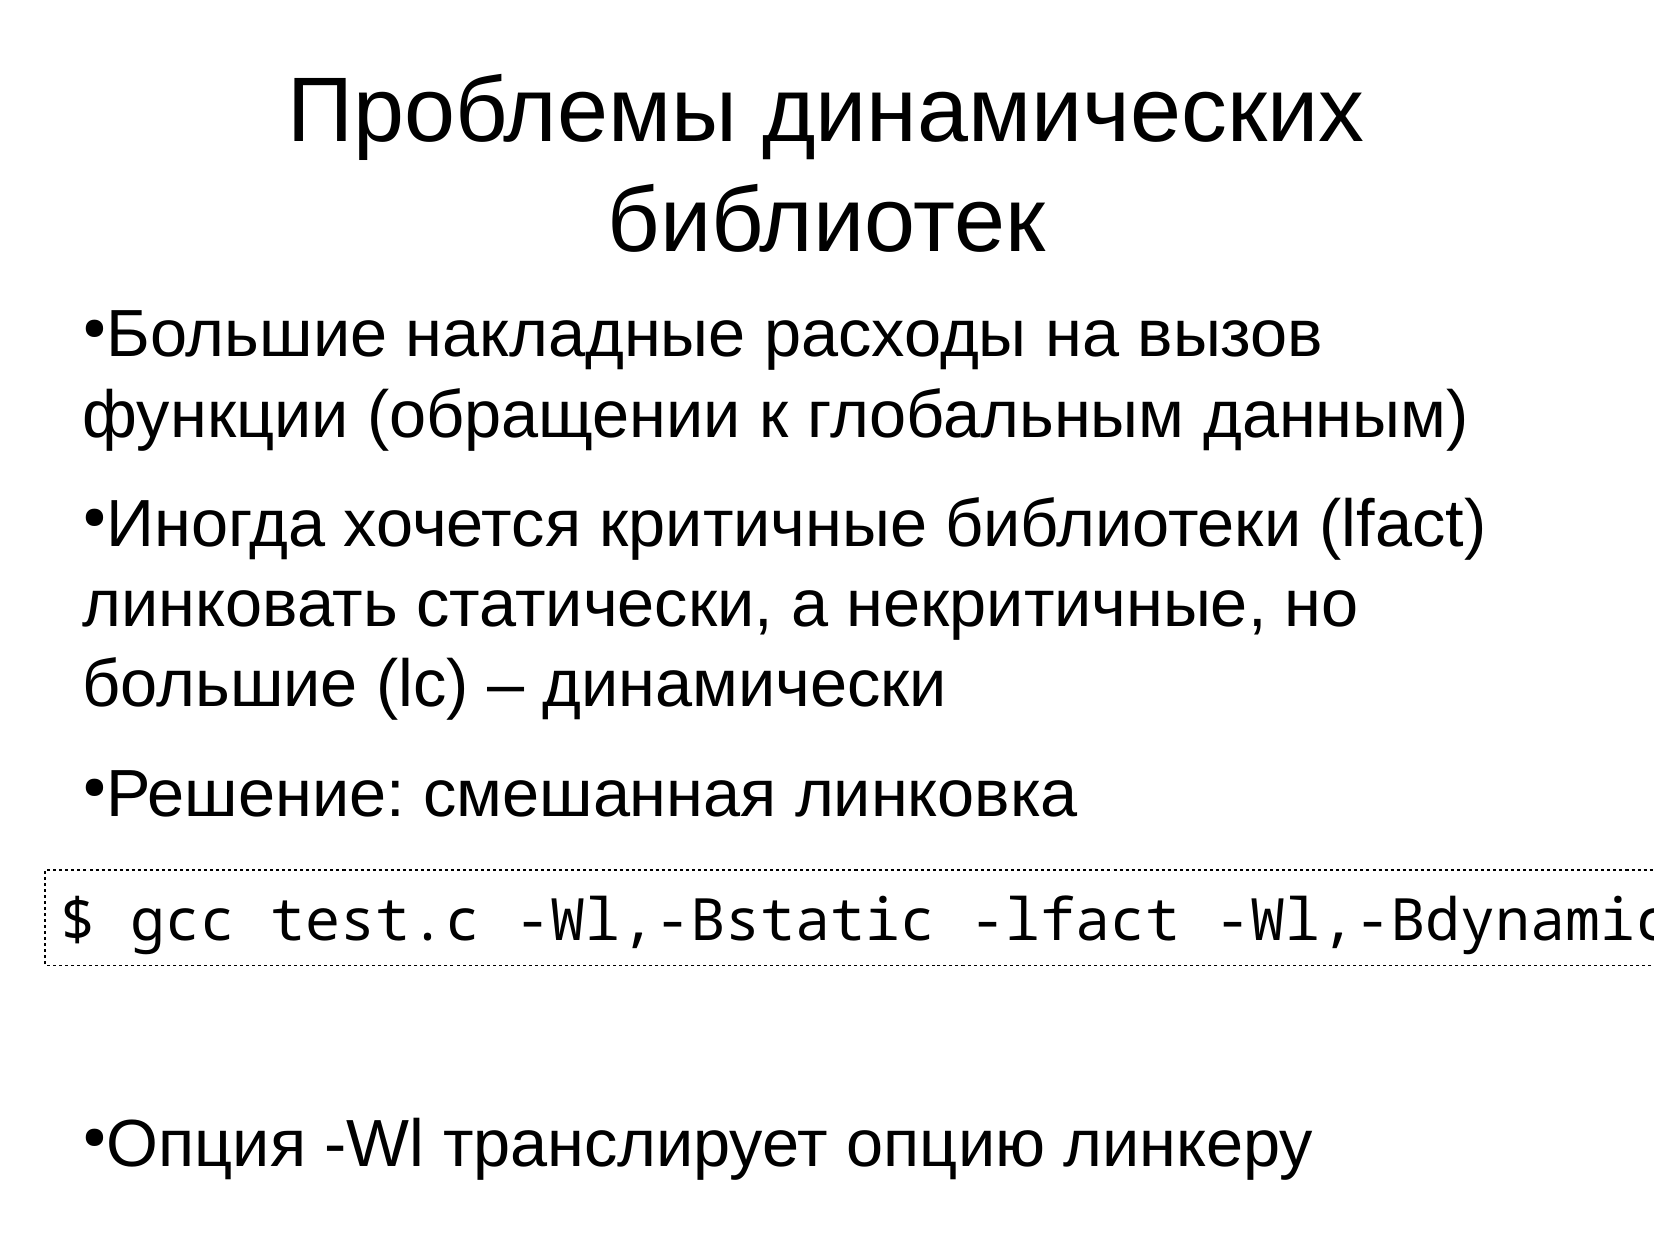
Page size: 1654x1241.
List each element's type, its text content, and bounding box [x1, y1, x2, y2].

text_box $ gcc test.c -Wl,-Bstatic -lfact -Wl,-Bdynamic -L. [45, 870, 1591, 964]
list Большие накладные расходы на вызов функции (обращении к глобальным данным) Иногда хочется критичные библиотеки (lfact) линковать статически, а некритичные, но большие (lc) – динамически Решение: смешанная линковка Опция -Wl транслирует опцию линкеру [82, 964, 1571, 1186]
list Большие накладные расходы на вызов функции (обращении к глобальным данным) Иногда хочется критичные библиотеки (lfact) линковать статически, а некритичные, но большие (lc) – динамически Решение: смешанная линковка Опция -Wl транслирует опцию линкеру [82, 290, 1571, 870]
title Проблемы динамических библиотек [82, 49, 1571, 257]
